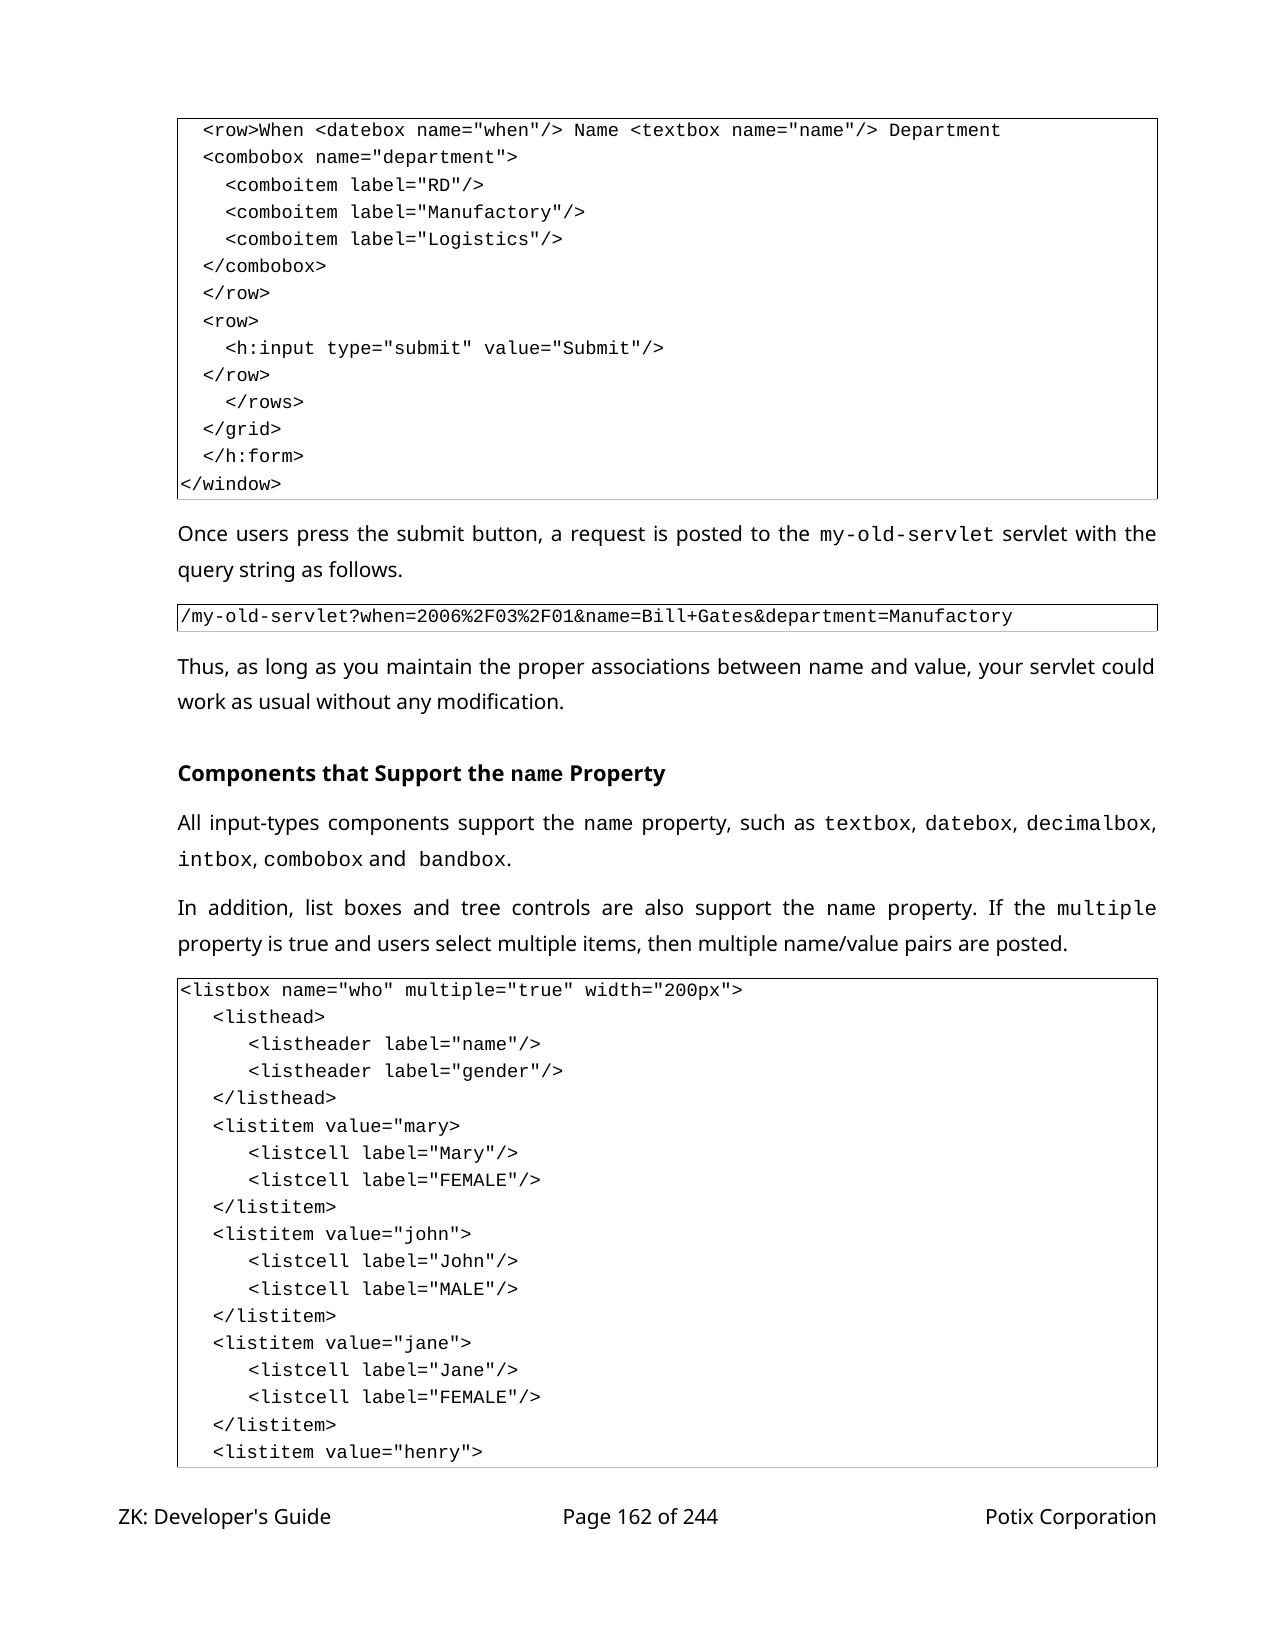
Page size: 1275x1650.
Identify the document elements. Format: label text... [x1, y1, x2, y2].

text <listitem value="mary> [178, 1113, 1157, 1138]
text </row> [178, 281, 1157, 306]
text </row> [178, 363, 1157, 387]
text <listheader label="gender"/> [178, 1059, 1157, 1083]
text <comboitem label="Manufactory"/> [178, 200, 1157, 224]
text </rows> [178, 390, 1157, 414]
text <listcell label="MALE"/> [178, 1277, 1157, 1301]
text <comboitem label="Logistics"/> [178, 227, 1157, 251]
text <listitem value="jane"> [178, 1331, 1157, 1355]
text <listcell label="FEMALE"/> [178, 1168, 1157, 1192]
text /my-old-servlet?when=2006%2F03%2F01&name=Bill+Gates&department=Manufactory [178, 605, 1157, 631]
text </listitem> [178, 1304, 1157, 1328]
text </listitem> [178, 1195, 1157, 1219]
text <listitem value="john"> [178, 1222, 1157, 1246]
text <listcell label="John"/> [178, 1249, 1157, 1274]
text </grid> [178, 417, 1157, 441]
text <listcell label="Mary"/> [178, 1141, 1157, 1165]
text Thus, as long as you maintain the proper associations between name and value, your servlet could work as usual without any modification. [177, 652, 1157, 715]
text <listcell label="Jane"/> [178, 1358, 1157, 1382]
text <h:input type="submit" value="Submit"/> [178, 336, 1157, 360]
text In addition, list boxes and tree controls are also support the name property. If the multiple property is true and users select multiple items, then multiple name/value pairs are posted. [177, 893, 1157, 957]
text </listhead> [178, 1086, 1157, 1111]
text All input-types components support the name property, such as textbox, datebox, decimalbox, intbox, combobox and bandbox. [177, 808, 1157, 872]
subtitle Components that Support the name Property [177, 758, 1157, 788]
text <listitem value="henry"> [178, 1440, 1157, 1467]
text </combobox> [178, 254, 1157, 278]
text <listbox name="who" multiple="true" width="200px"> [178, 979, 1157, 1002]
text </window> [178, 472, 1157, 499]
text </listitem> [178, 1412, 1157, 1437]
text <row> [178, 308, 1157, 333]
text <listheader label="name"/> [178, 1032, 1157, 1056]
text Once users press the submit button, a request is posted to the my-old-servlet servlet with the query string as follows. [177, 519, 1157, 583]
text <row>When <datebox name="when"/> Name <textbox name="name"/> Department [178, 119, 1157, 142]
text <combobox name="department"> [178, 145, 1157, 169]
text <listcell label="FEMALE"/> [178, 1385, 1157, 1409]
text </h:form> [178, 444, 1157, 469]
text <listhead> [178, 1005, 1157, 1029]
text <comboitem label="RD"/> [178, 172, 1157, 197]
